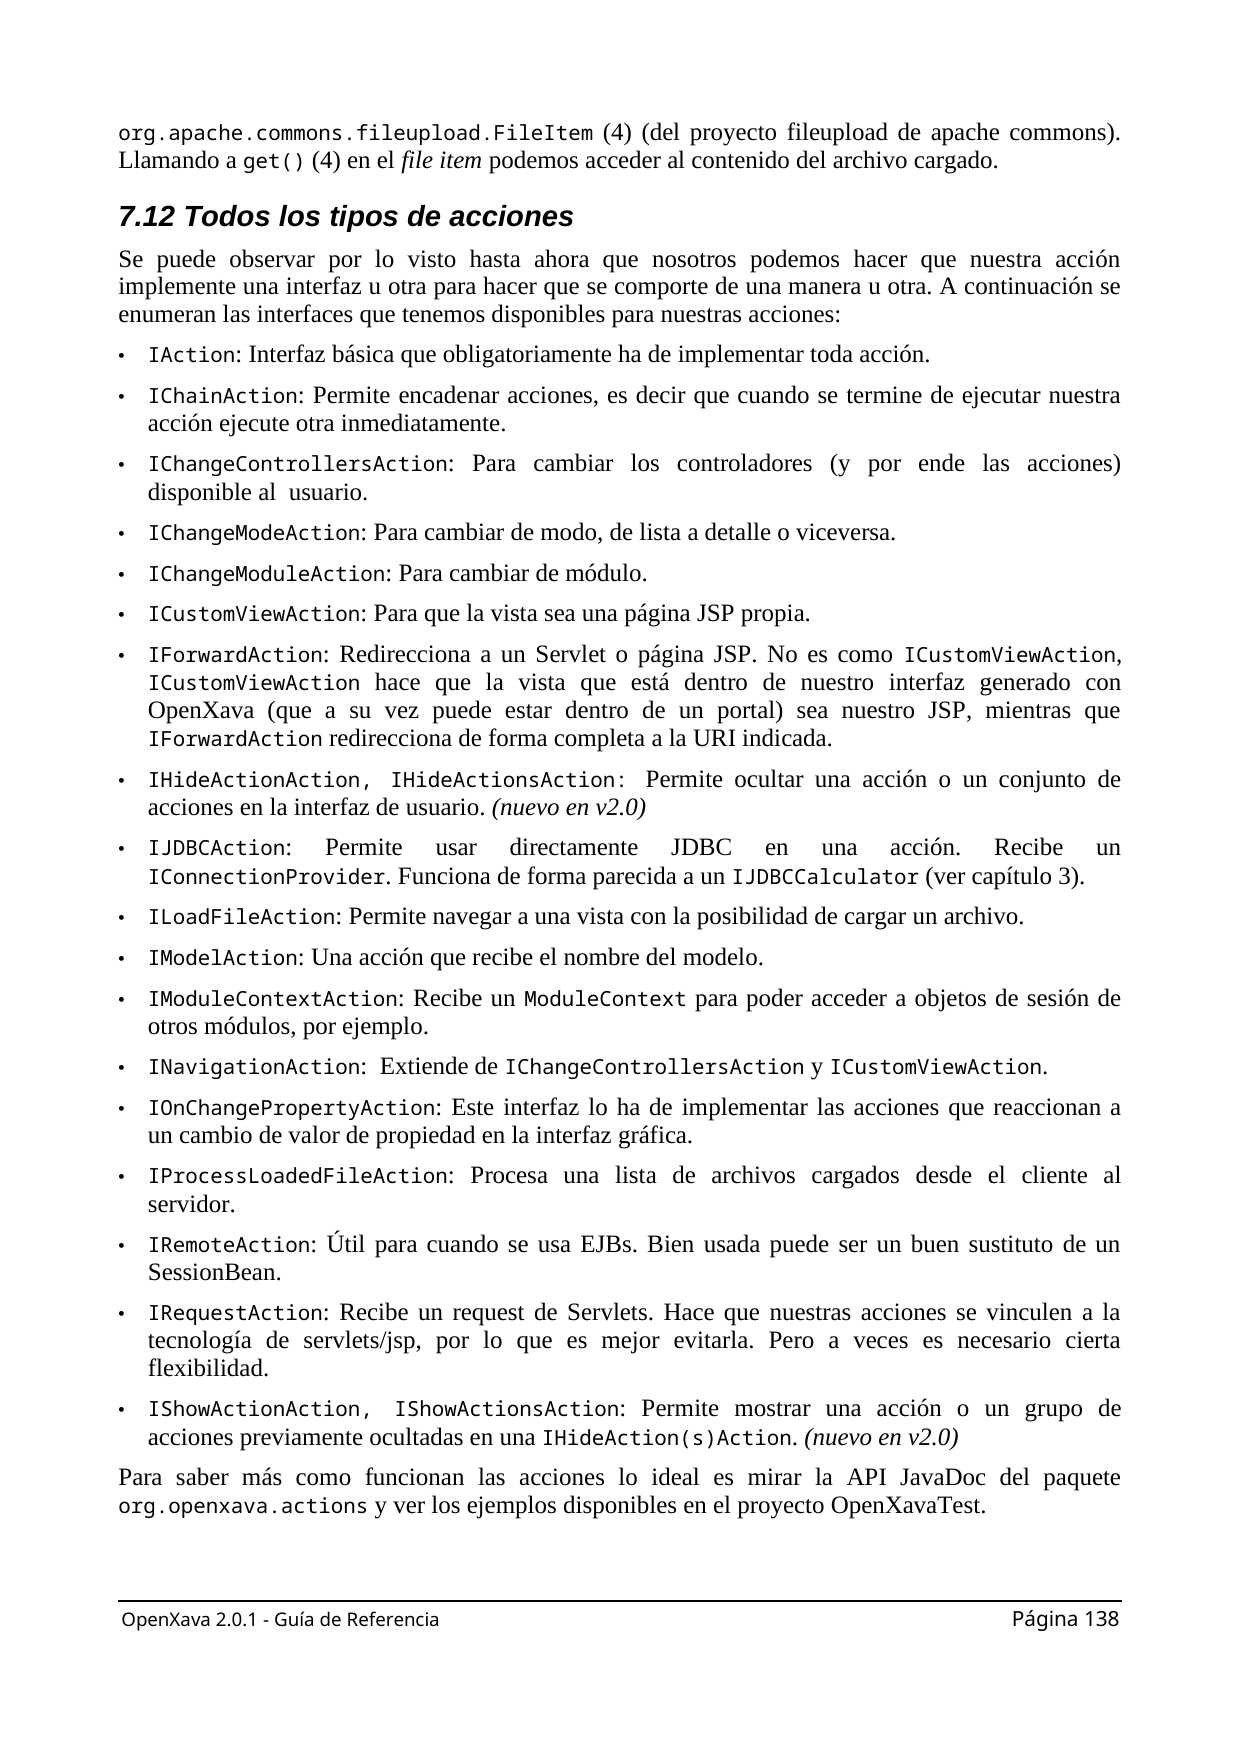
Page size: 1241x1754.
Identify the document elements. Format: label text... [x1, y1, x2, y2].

text org.apache.commons.fileupload.FileItem (4) (del proyecto fileupload de apache commons). Llamando a get() (4) en el file item podemos acceder al contenido del archivo cargado. [118, 118, 1122, 174]
list IOnChangePropertyAction: Este interfaz lo ha de implementar las acciones que reaccionan a un cambio de valor de propiedad en la interfaz gráfica. [118, 1093, 1122, 1149]
list IChainAction: Permite encadenar acciones, es decir que cuando se termine de ejecutar nuestra acción ejecute otra inmediatamente. [118, 381, 1122, 437]
list IModelAction: Una acción que recibe el nombre del modelo. [118, 943, 1122, 971]
list IRemoteAction: Útil para cuando se usa EJBs. Bien usada puede ser un buen sustituto de un SessionBean. [118, 1230, 1122, 1286]
list ILoadFileAction: Permite navegar a una vista con la posibilidad de cargar un archivo. [118, 902, 1122, 931]
subtitle Todos los tipos de acciones [118, 199, 1122, 232]
list IModuleContextAction: Recibe un ModuleContext para poder acceder a objetos de sesión de otros módulos, por ejemplo. [118, 984, 1122, 1040]
list IForwardAction: Redirecciona a un Servlet o página JSP. No es como ICustomViewAction, ICustomViewAction hace que la vista que está dentro de nuestro interfaz generado con OpenXava (que a su vez puede estar dentro de un portal) sea nuestro JSP, mientras que IForwardAction redirecciona de forma completa a la URI indicada. [118, 640, 1122, 753]
list IProcessLoadedFileAction: Procesa una lista de archivos cargados desde el cliente al servidor. [118, 1162, 1122, 1217]
list IHideActionAction, IHideActionsAction: Permite ocultar una acción o un conjunto de acciones en la interfaz de usuario. (nuevo en v2.0) [118, 765, 1122, 821]
list IChangeControllersAction: Para cambiar los controladores (y por ende las acciones) disponible al usuario. [118, 449, 1122, 506]
list IRequestAction: Recibe un request de Servlets. Hace que nuestras acciones se vinculen a la tecnología de servlets/jsp, por lo que es mejor evitarla. Pero a veces es necesario cierta flexibilidad. [118, 1298, 1122, 1382]
list IChangeModuleAction: Para cambiar de módulo. [118, 559, 1122, 587]
list IAction: Interfaz básica que obligatoriamente ha de implementar toda acción. [118, 340, 1122, 369]
list IChangeModeAction: Para cambiar de modo, de lista a detalle o viceversa. [118, 518, 1122, 546]
list IJDBCAction: Permite usar directamente JDBC en una acción. Recibe un IConnectionProvider. Funciona de forma parecida a un IJDBCCalculator (ver capítulo 3). [118, 833, 1122, 890]
list INavigationAction: Extiende de IChangeControllersAction y ICustomViewAction. [118, 1052, 1122, 1081]
text Para saber más como funcionan las acciones lo ideal es mirar la API JavaDoc del paquete org.openxava.actions y ver los ejemplos disponibles en el proyecto OpenXavaTest. [118, 1463, 1122, 1519]
list IShowActionAction, IShowActionsAction: Permite mostrar una acción o un grupo de acciones previamente ocultadas en una IHideAction(s)Action. (nuevo en v2.0) [118, 1394, 1122, 1451]
text Se puede observar por lo visto hasta ahora que nosotros podemos hacer que nuestra acción implemente una interfaz u otra para hacer que se comporte de una manera u otra. A continuación se enumeran las interfaces que tenemos disponibles para nuestras acciones: [118, 245, 1122, 328]
list ICustomViewAction: Para que la vista sea una página JSP propia. [118, 599, 1122, 628]
